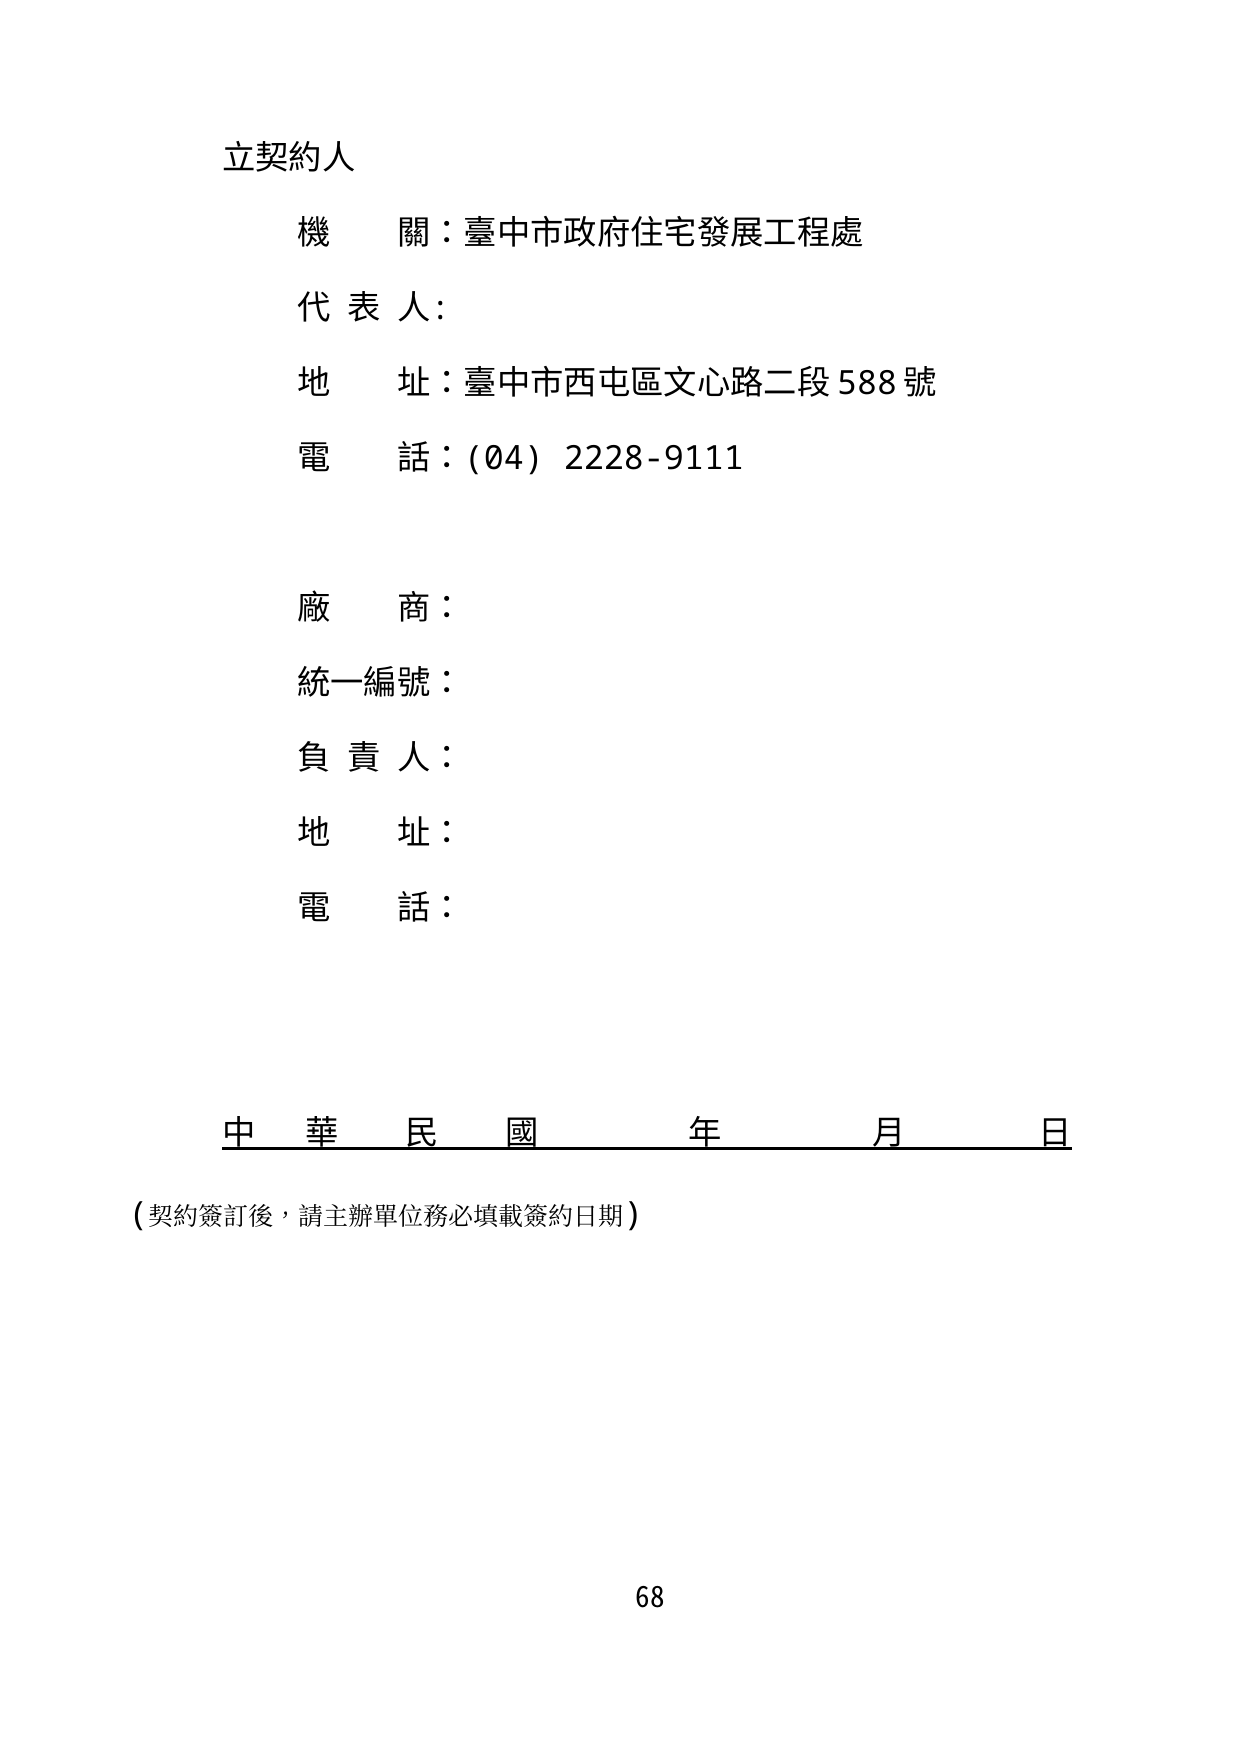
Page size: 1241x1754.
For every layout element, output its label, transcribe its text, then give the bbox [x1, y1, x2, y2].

text (契約簽訂後，請主辦單位務必填載簽約日期) [128, 1171, 1112, 1233]
text 地 址：臺中市西屯區文心路二段588號 [222, 338, 1112, 401]
text 負 責 人： [222, 713, 1112, 776]
text 電 話： [222, 863, 1112, 926]
text 中 華 民 國 年 月 日 [222, 1088, 1112, 1151]
text 統一編號： [222, 638, 1112, 701]
text 代 表 人: [222, 263, 1112, 326]
text 電 話：(04) 2228-9111 [222, 413, 1112, 476]
text 廠 商： [222, 563, 1112, 626]
text 機 關：臺中市政府住宅發展工程處 [222, 188, 1112, 251]
text 立契約人 [222, 113, 1112, 176]
text 地 址： [222, 788, 1112, 851]
